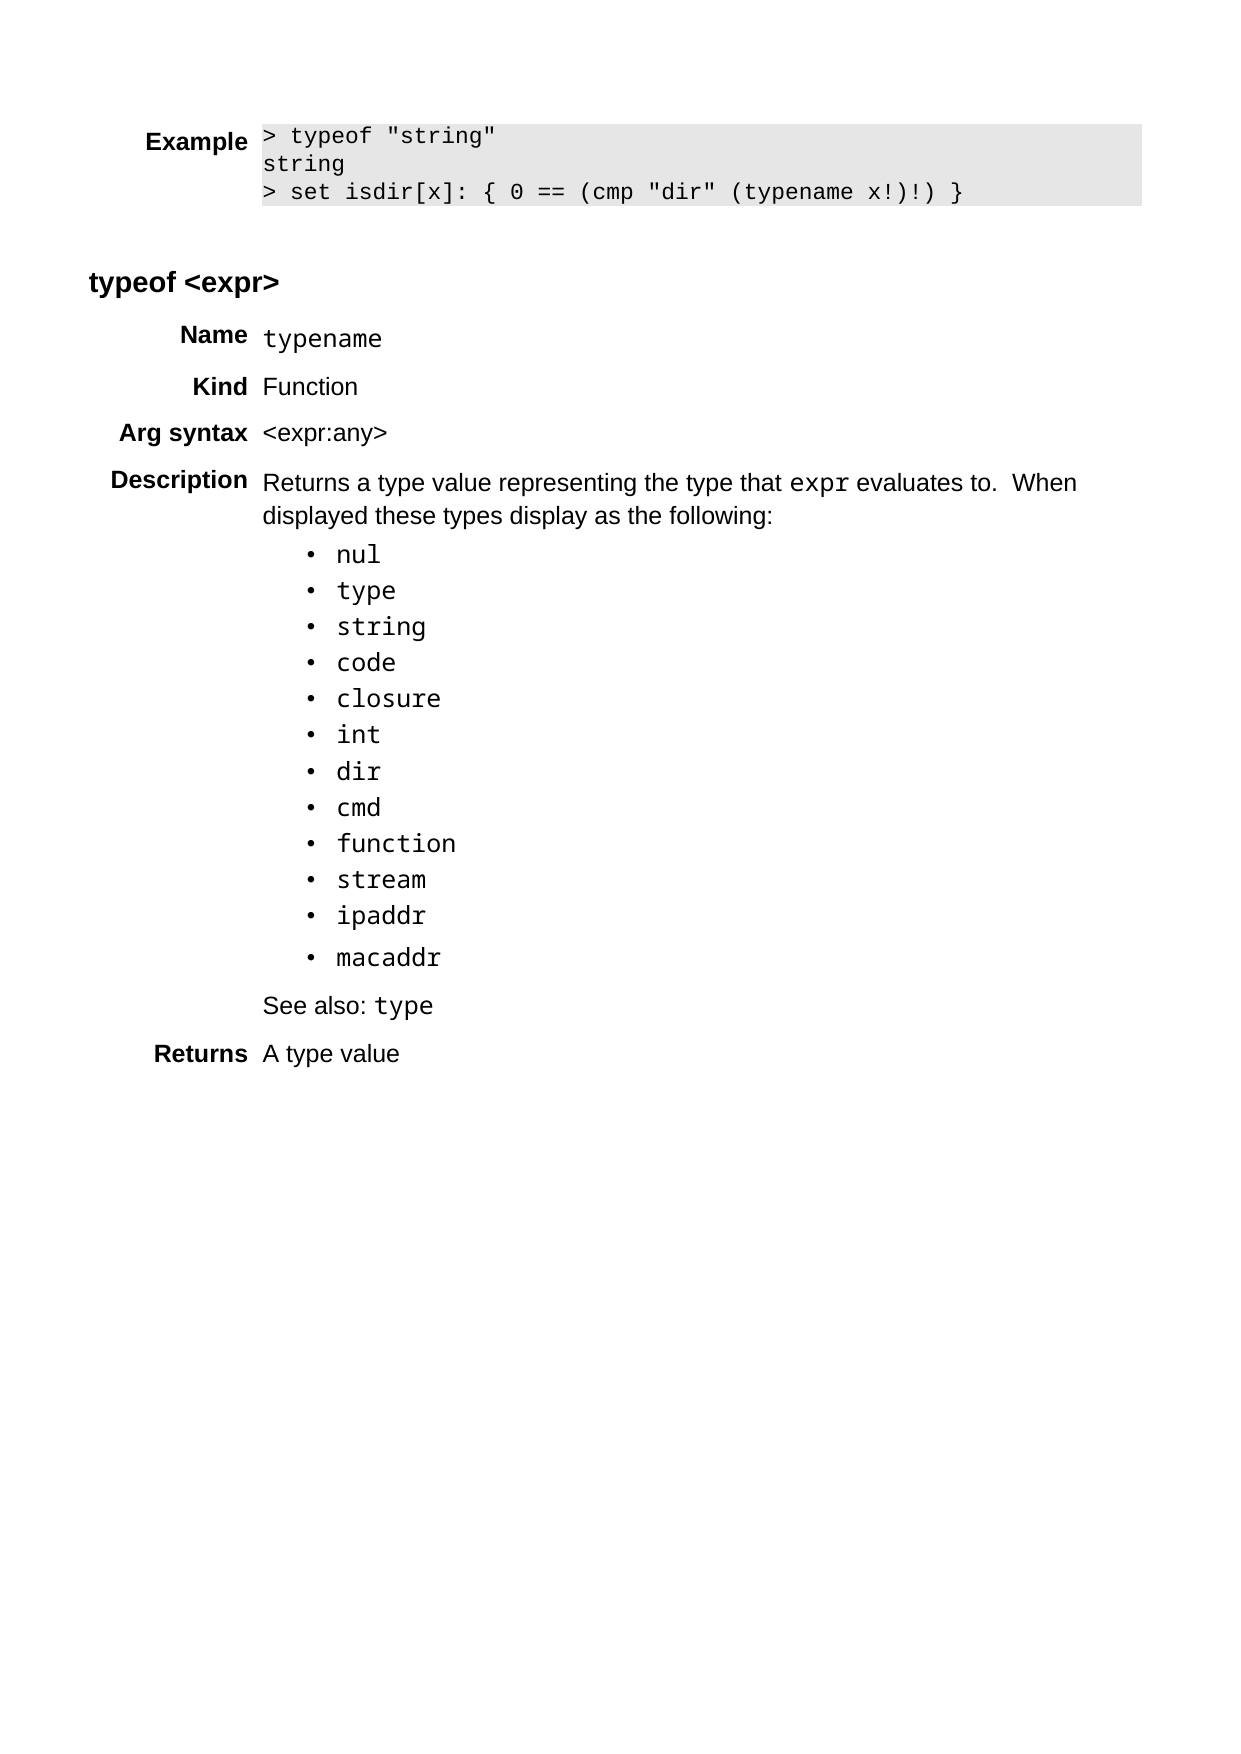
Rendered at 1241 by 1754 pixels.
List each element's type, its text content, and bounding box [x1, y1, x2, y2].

subtitle typeof <expr> [88, 265, 1145, 299]
table_cell A type value [260, 1030, 1145, 1077]
table_cell Description [89, 456, 259, 1030]
table_header Name [89, 311, 259, 363]
table_cell Arg syntax [89, 410, 259, 456]
table_cell Kind [89, 363, 259, 409]
table_cell Function [260, 363, 1145, 409]
table_cell Returns [89, 1030, 259, 1077]
table_cell <expr:any> [260, 410, 1145, 456]
table_cell Example [89, 118, 259, 218]
table_header typename [260, 311, 1145, 363]
table_cell > typeof "string" string > set isdir[x]: { 0 == (cmp "dir" (typename x!)!) } [260, 118, 1145, 218]
table_cell Returns a type value representing the type that expr evaluates to. When displayed these types display as the following: nul type string code closure int dir cmd function stream ipaddr macaddr See also: type [260, 456, 1145, 1030]
